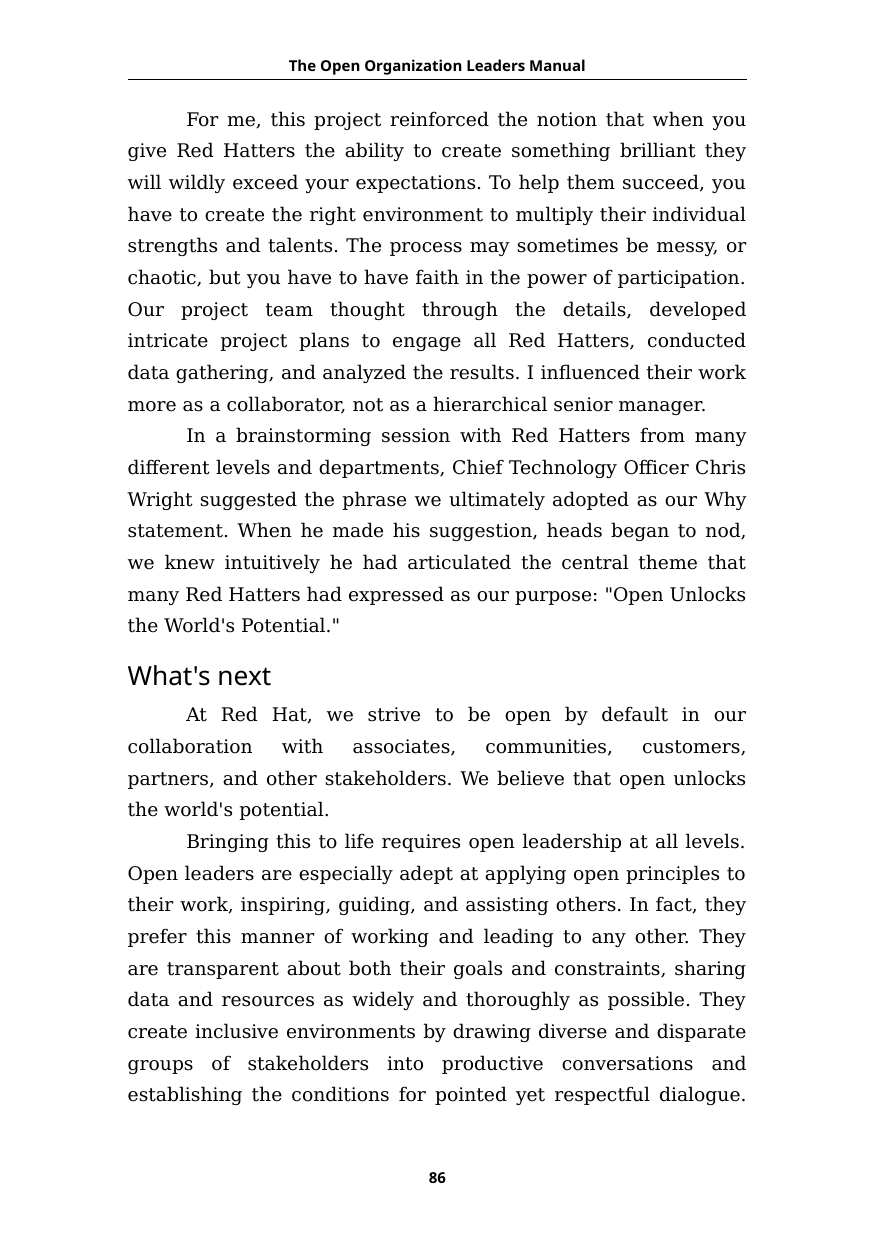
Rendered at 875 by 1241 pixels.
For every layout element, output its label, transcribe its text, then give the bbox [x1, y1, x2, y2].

subtitle What's next [127, 662, 747, 692]
text In a brainstorming session with Red Hatters from many different levels and departments, Chief Technology Officer Chris Wright suggested the phrase we ultimately adopted as our Why statement. When he made his suggestion, heads began to nod, we knew intuitively he had articulated the central theme that many Red Hatters had expressed as our purpose: "Open Unlocks the World's Potential." [127, 425, 747, 637]
text At Red Hat, we strive to be open by default in our collaboration with associates, communities, customers, partners, and other stakeholders. We believe that open unlocks the world's potential. [127, 704, 747, 821]
text For me, this project reinforced the notion that when you give Red Hatters the ability to create something brilliant they will wildly exceed your expectations. To help them succeed, you have to create the right environment to multiply their individual strengths and talents. The process may sometimes be messy, or chaotic, but you have to have faith in the power of participation. Our project team thought through the details, developed intricate project plans to engage all Red Hatters, conducted data gathering, and analyzed the results. I influenced their work more as a collaborator, not as a hierarchical senior manager. [127, 109, 747, 416]
text Bringing this to life requires open leadership at all levels. Open leaders are especially adept at applying open principles to their work, inspiring, guiding, and assisting others. In fact, they prefer this manner of working and leading to any other. They are transparent about both their goals and constraints, sharing data and resources as widely and thoroughly as possible. They create inclusive environments by drawing diverse and disparate groups of stakeholders into productive conversations and establishing the conditions for pointed yet respectful dialogue. [127, 831, 747, 1106]
